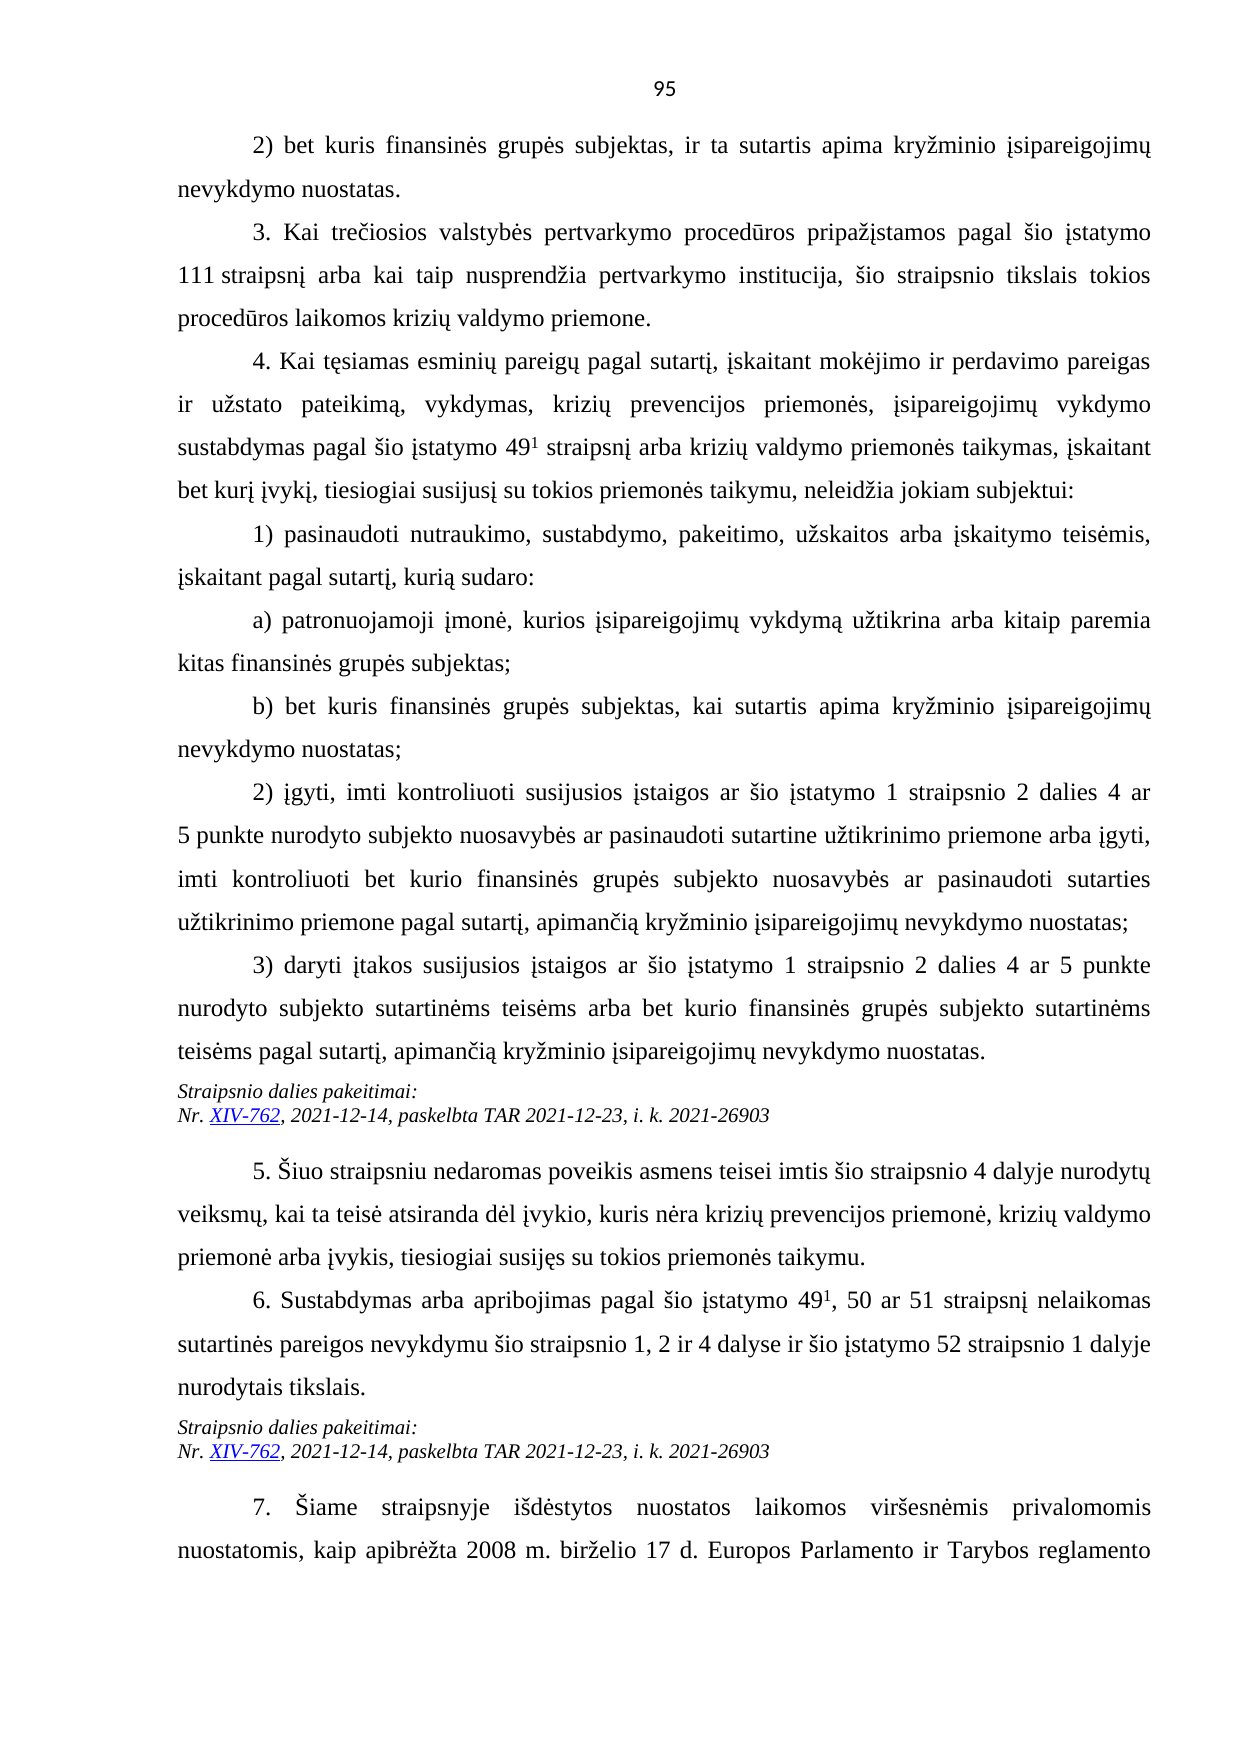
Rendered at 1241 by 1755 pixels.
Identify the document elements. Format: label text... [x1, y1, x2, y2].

text a) patronuojamoji įmonė, kurios įsipareigojimų vykdymą užtikrina arba kitaip paremia kitas finansinės grupės subjektas; [177, 605, 1152, 677]
text 7. Šiame straipsnyje išdėstytos nuostatos laikomos viršesnėmis privalomomis nuostatomis, kaip apibrėžta 2008 m. birželio 17 d. Europos Parlamento ir Tarybos reglamento [177, 1492, 1152, 1564]
text 5. Šiuo straipsniu nedaromas poveikis asmens teisei imtis šio straipsnio 4 dalyje nurodytų veiksmų, kai ta teisė atsiranda dėl įvykio, kuris nėra krizių prevencijos priemonė, krizių valdymo priemonė arba įvykis, tiesiogiai susijęs su tokios priemonės taikymu. [177, 1156, 1152, 1271]
text 3) daryti įtakos susijusios įstaigos ar šio įstatymo 1 straipsnio 2 dalies 4 ar 5 punkte nurodyto subjekto sutartinėms teisėms arba bet kurio finansinės grupės subjekto sutartinėms teisėms pagal sutartį, apimančią kryžminio įsipareigojimų nevykdymo nuostatas. [177, 950, 1152, 1065]
text 2) įgyti, imti kontroliuoti susijusios įstaigos ar šio įstatymo 1 straipsnio 2 dalies 4 ar 5 punkte nurodyto subjekto nuosavybės ar pasinaudoti sutartine užtikrinimo priemone arba įgyti, imti kontroliuoti bet kurio finansinės grupės subjekto nuosavybės ar pasinaudoti sutarties užtikrinimo priemone pagal sutartį, apimančią kryžminio įsipareigojimų nevykdymo nuostatas; [177, 777, 1152, 936]
text b) bet kuris finansinės grupės subjektas, kai sutartis apima kryžminio įsipareigojimų nevykdymo nuostatas; [177, 691, 1152, 763]
text 6. Sustabdymas arba apribojimas pagal šio įstatymo 491, 50 ar 51 straipsnį nelaikomas sutartinės pareigos nevykdymu šio straipsnio 1, 2 ir 4 dalyse ir šio įstatymo 52 straipsnio 1 dalyje nurodytais tikslais. [177, 1286, 1152, 1401]
text 1) pasinaudoti nutraukimo, sustabdymo, pakeitimo, užskaitos arba įskaitymo teisėmis, įskaitant pagal sutartį, kurią sudaro: [177, 519, 1152, 591]
text Nr. XIV-762, 2021-12-14, paskelbta TAR 2021-12-23, i. k. 2021-26903 [177, 1103, 1152, 1127]
text 4. Kai tęsiamas esminių pareigų pagal sutartį, įskaitant mokėjimo ir perdavimo pareigas ir užstato pateikimą, vykdymas, krizių prevencijos priemonės, įsipareigojimų vykdymo sustabdymas pagal šio įstatymo 491 straipsnį arba krizių valdymo priemonės taikymas, įskaitant bet kurį įvykį, tiesiogiai susijusį su tokios priemonės taikymu, neleidžia jokiam subjektui: [177, 346, 1152, 504]
text Nr. XIV-762, 2021-12-14, paskelbta TAR 2021-12-23, i. k. 2021-26903 [177, 1439, 1152, 1463]
text Straipsnio dalies pakeitimai: [177, 1415, 1152, 1439]
text 2) bet kuris finansinės grupės subjektas, ir ta sutartis apima kryžminio įsipareigojimų nevykdymo nuostatas. [177, 131, 1152, 202]
text Straipsnio dalies pakeitimai: [177, 1079, 1152, 1103]
text 3. Kai trečiosios valstybės pertvarkymo procedūros pripažįstamos pagal šio įstatymo 111 straipsnį arba kai taip nusprendžia pertvarkymo institucija, šio straipsnio tikslais tokios procedūros laikomos krizių valdymo priemone. [177, 217, 1152, 332]
